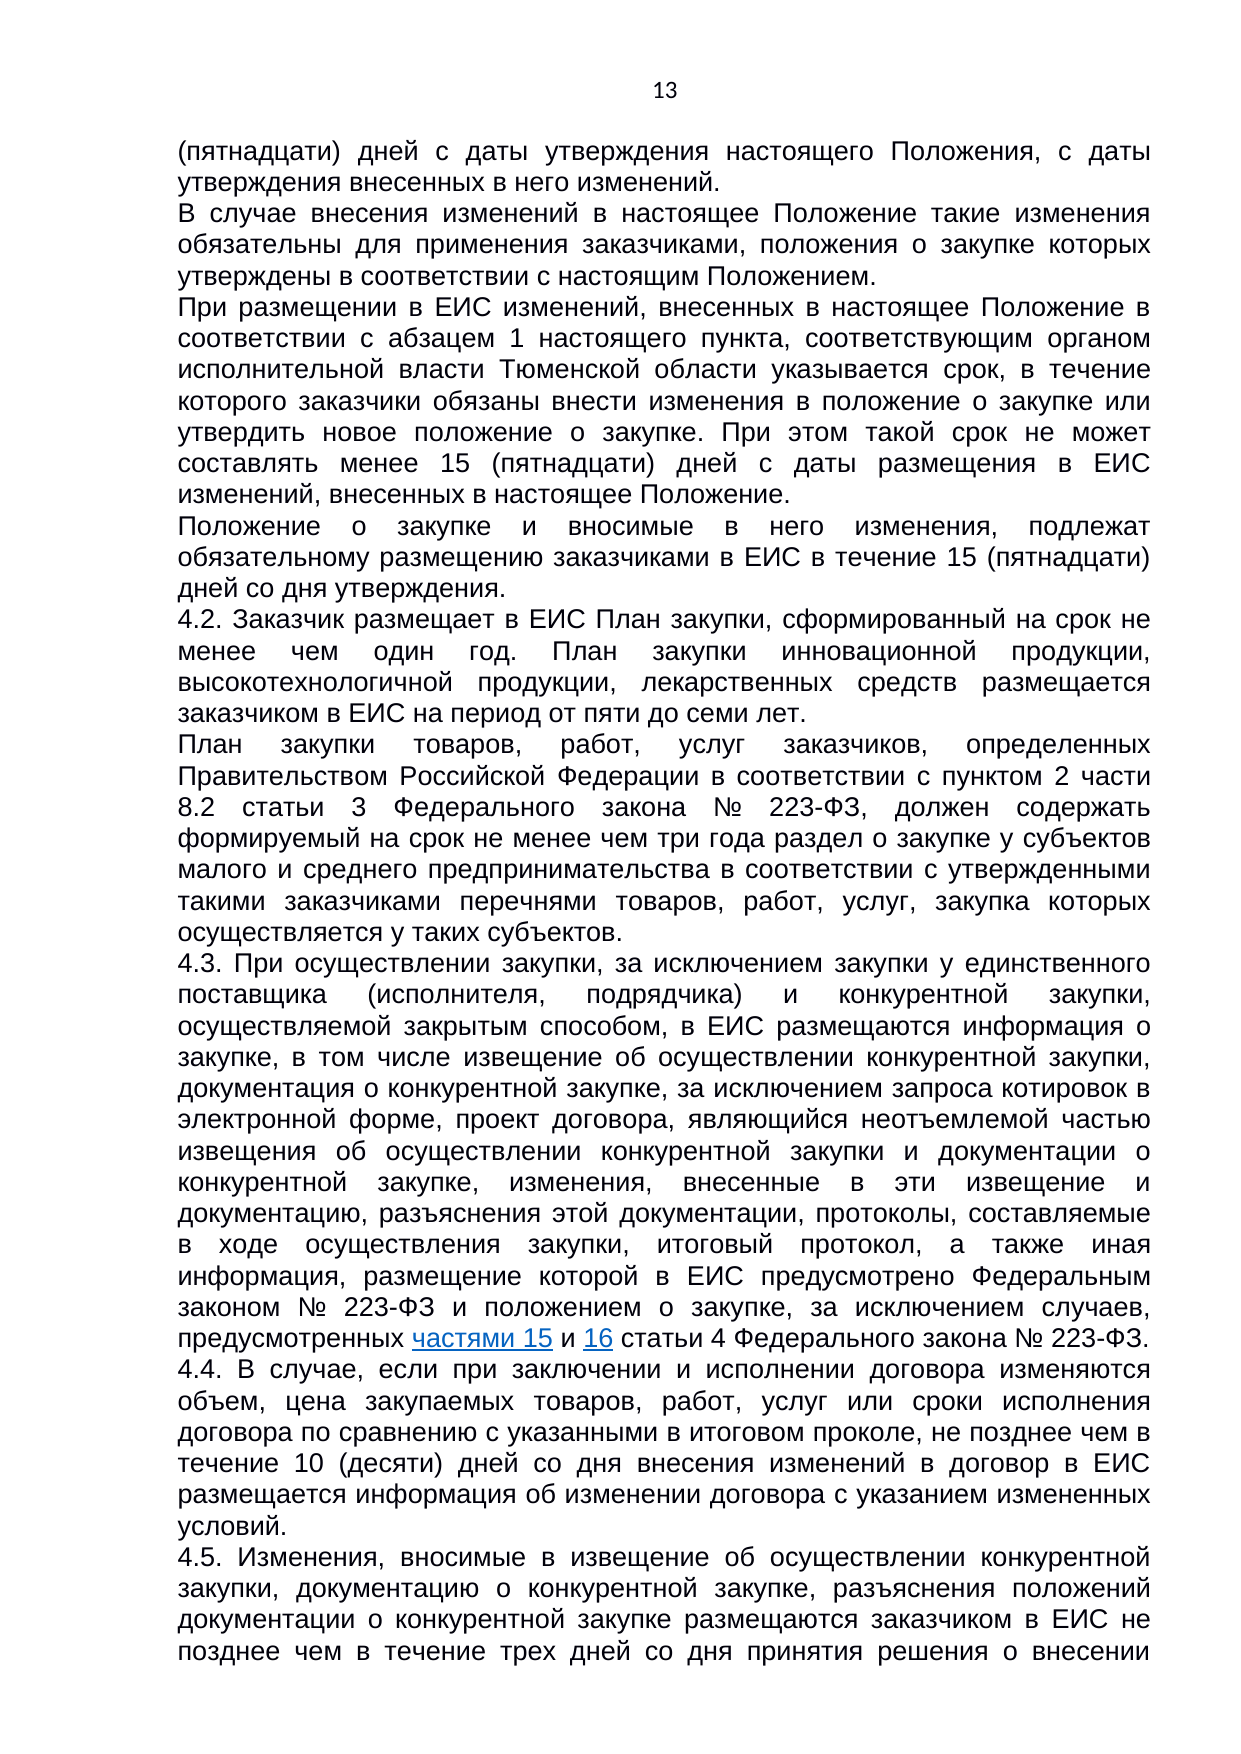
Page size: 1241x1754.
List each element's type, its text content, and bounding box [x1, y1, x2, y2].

text При размещении в ЕИС изменений, внесенных в настоящее Положение в соответствии с абзацем 1 настоящего пункта, соответствующим органом исполнительной власти Тюменской области указывается срок, в течение которого заказчики обязаны внести изменения в положение о закупке или утвердить новое положение о закупке. При этом такой срок не может составлять менее 15 (пятнадцати) дней с даты размещения в ЕИС изменений, внесенных в настоящее Положение. [177, 291, 1152, 510]
text 4.2. Заказчик размещает в ЕИС План закупки, сформированный на срок не менее чем один год. План закупки инновационной продукции, высокотехнологичной продукции, лекарственных средств размещается заказчиком в ЕИС на период от пяти до семи лет. [177, 603, 1152, 728]
text План закупки товаров, работ, услуг заказчиков, определенных Правительством Российской Федерации в соответствии с пунктом 2 части 8.2 статьи 3 Федерального закона № 223-ФЗ, должен содержать формируемый на срок не менее чем три года раздел о закупке у субъектов малого и среднего предпринимательства в соответствии с утвержденными такими заказчиками перечнями товаров, работ, услуг, закупка которых осуществляется у таких субъектов. [177, 728, 1152, 947]
text 4.4. В случае, если при заключении и исполнении договора изменяются объем, цена закупаемых товаров, работ, услуг или сроки исполнения договора по сравнению с указанными в итоговом проколе, не позднее чем в течение 10 (десяти) дней со дня внесения изменений в договор в ЕИС размещается информация об изменении договора с указанием измененных условий. [177, 1353, 1152, 1541]
text (пятнадцати) дней с даты утверждения настоящего Положения, с даты утверждения внесенных в него изменений. [177, 135, 1152, 197]
text 4.5. Изменения, вносимые в извещение об осуществлении конкурентной закупки, документацию о конкурентной закупке, разъяснения положений документации о конкурентной закупке размещаются заказчиком в ЕИС не позднее чем в течение трех дней со дня принятия решения о внесении [177, 1541, 1152, 1666]
text В случае внесения изменений в настоящее Положение такие изменения обязательны для применения заказчиками, положения о закупке которых утверждены в соответствии с настоящим Положением. [177, 197, 1152, 291]
text 4.3. При осуществлении закупки, за исключением закупки у единственного поставщика (исполнителя, подрядчика) и конкурентной закупки, осуществляемой закрытым способом, в ЕИС размещаются информация о закупке, в том числе извещение об осуществлении конкурентной закупки, документация о конкурентной закупке, за исключением запроса котировок в электронной форме, проект договора, являющийся неотъемлемой частью извещения об осуществлении конкурентной закупки и документации о конкурентной закупке, изменения, внесенные в эти извещение и документацию, разъяснения этой документации, протоколы, составляемые в ходе осуществления закупки, итоговый протокол, а также иная информация, размещение которой в ЕИС предусмотрено Федеральным законом № 223-ФЗ и положением о закупке, за исключением случаев, предусмотренных частями 15 и 16 статьи 4 Федерального закона № 223-ФЗ. [177, 947, 1152, 1353]
text Положение о закупке и вносимые в него изменения, подлежат обязательному размещению заказчиками в ЕИС в течение 15 (пятнадцати) дней со дня утверждения. [177, 510, 1152, 603]
